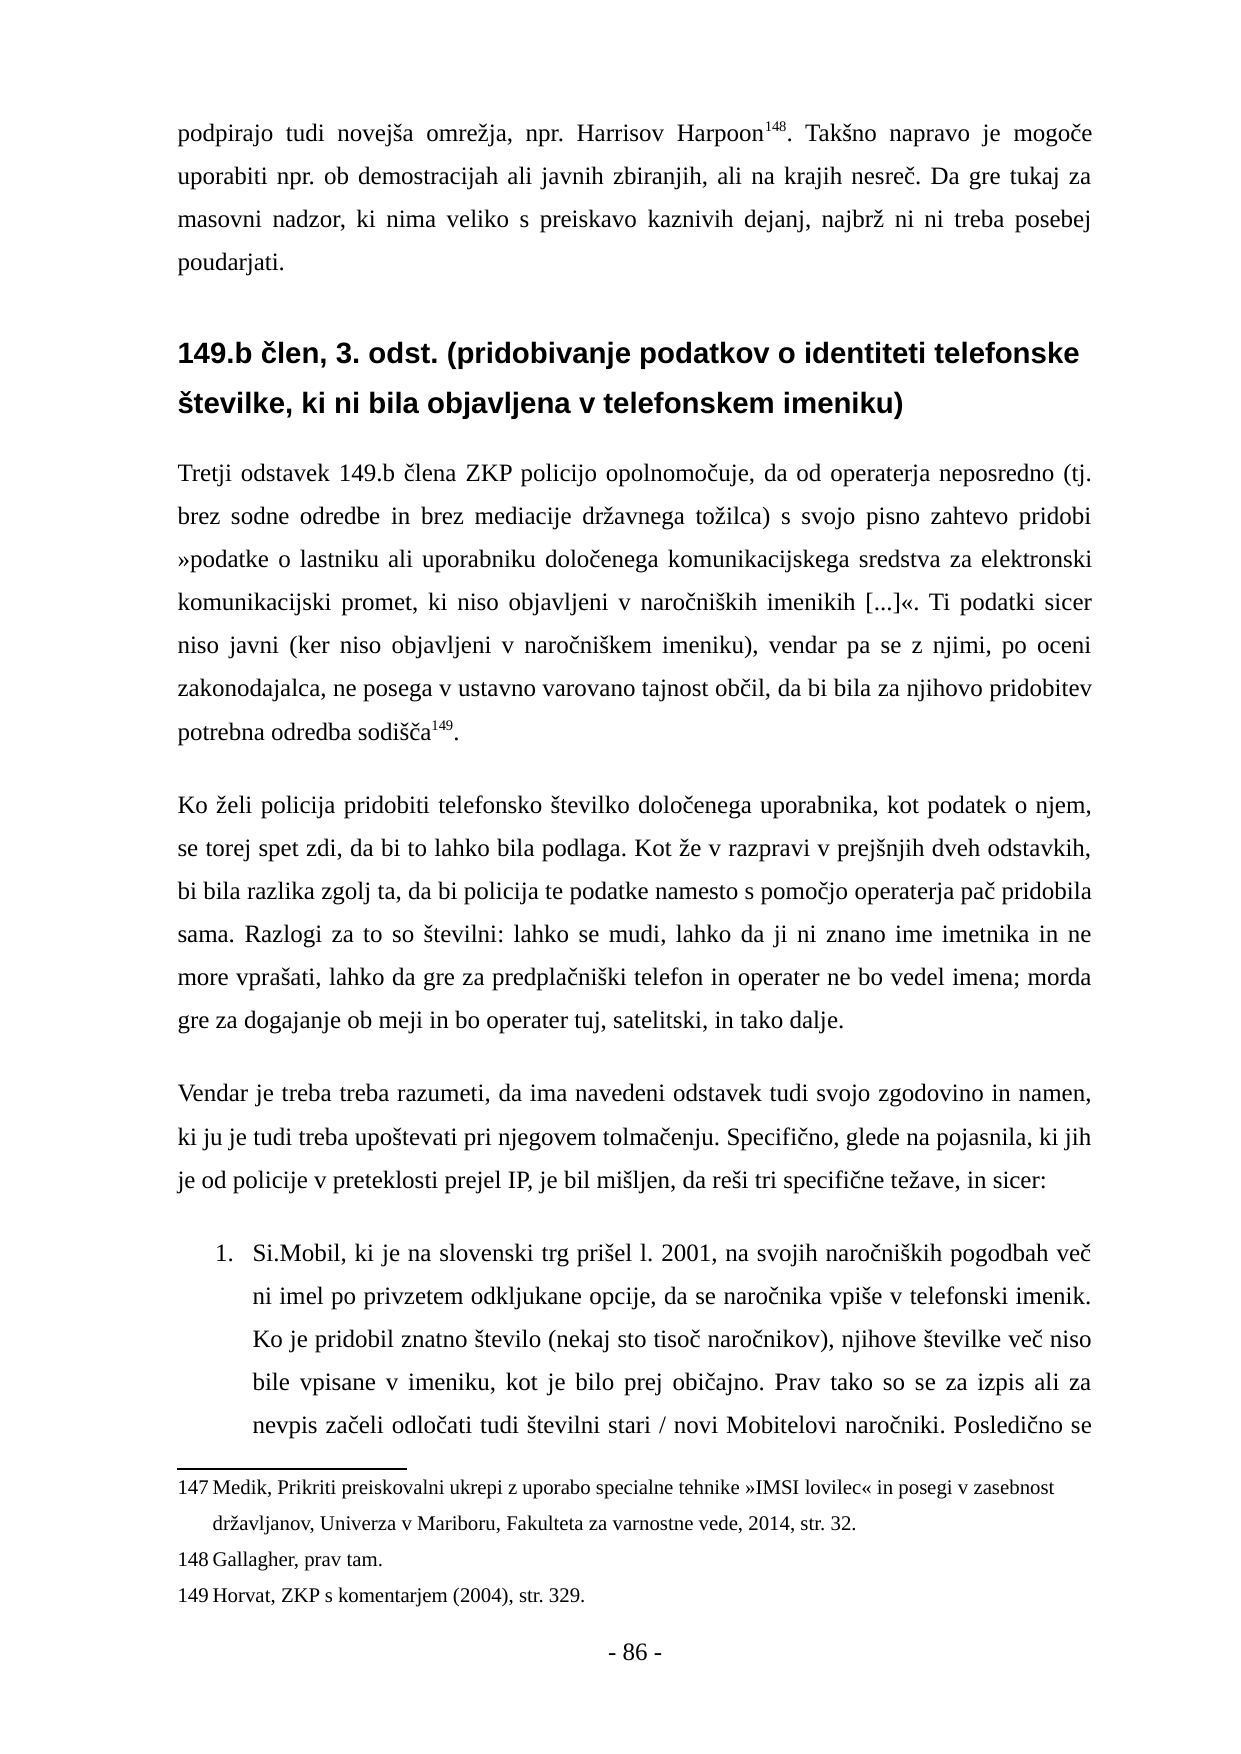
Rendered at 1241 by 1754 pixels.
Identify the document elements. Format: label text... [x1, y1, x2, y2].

text Ko želi policija pridobiti telefonsko številko določenega uporabnika, kot podatek o njem, se torej spet zdi, da bi to lahko bila podlaga. Kot že v razpravi v prejšnjih dveh odstavkih, bi bila razlika zgolj ta, da bi policija te podatke namesto s pomočjo operaterja pač pridobila sama. Razlogi za to so številni: lahko se mudi, lahko da ji ni znano ime imetnika in ne more vprašati, lahko da gre za predplačniški telefon in operater ne bo vedel imena; morda gre za dogajanje ob meji in bo operater tuj, satelitski, in tako dalje. [177, 790, 1093, 1034]
text Gallagher, prav tam. [177, 1547, 1093, 1571]
list Si.Mobil, ki je na slovenski trg prišel l. 2001, na svojih naročniških pogodbah več ni imel po privzetem odkljukane opcije, da se naročnika vpiše v telefonski imenik. Ko je pridobil znatno število (nekaj sto tisoč naročnikov), njihove številke več niso bile vpisane v imeniku, kot je bilo prej običajno. Prav tako so se za izpis ali za nevpis začeli odločati tudi številni stari / novi Mobitelovi naročniki. Posledično se [215, 1238, 1093, 1439]
text podpirajo tudi novejša omrežja, npr. Harrisov Harpoon. Takšno napravo je mogoče uporabiti npr. ob demostracijah ali javnih zbiranjih, ali na krajih nesreč. Da gre tukaj za masovni nadzor, ki nima veliko s preiskavo kaznivih dejanj, najbrž ni ni treba posebej poudarjati. [177, 118, 1093, 276]
text Vendar je treba treba razumeti, da ima navedeni odstavek tudi svojo zgodovino in namen, ki ju je tudi treba upoštevati pri njegovem tolmačenju. Specifično, glede na pojasnila, ki jih je od policije v preteklosti prejel IP, je bil mišljen, da reši tri specifične težave, in sicer: [177, 1078, 1093, 1193]
subtitle 149.b člen, 3. odst. (pridobivanje podatkov o identiteti telefonske številke, ki ni bila objavljena v telefonskem imeniku) [177, 336, 1093, 420]
text Medik, Prikriti preiskovalni ukrepi z uporabo specialne tehnike »IMSI lovilec« in posegi v zasebnost državljanov, Univerza v Mariboru, Fakulteta za varnostne vede, 2014, str. 32. [177, 1475, 1093, 1535]
text Tretji odstavek 149.b člena ZKP policijo opolnomočuje, da od operaterja neposredno (tj. brez sodne odredbe in brez mediacije državnega tožilca) s svojo pisno zahtevo pridobi »podatke o lastniku ali uporabniku določenega komunikacijskega sredstva za elektronski komunikacijski promet, ki niso objavljeni v naročniških imenikih [...]«. Ti podatki sicer niso javni (ker niso objavljeni v naročniškem imeniku), vendar pa se z njimi, po oceni zakonodajalca, ne posega v ustavno varovano tajnost občil, da bi bila za njihovo pridobitev potrebna odredba sodišča. [177, 458, 1093, 745]
text Horvat, ZKP s komentarjem (2004), str. 329. [177, 1583, 1093, 1607]
